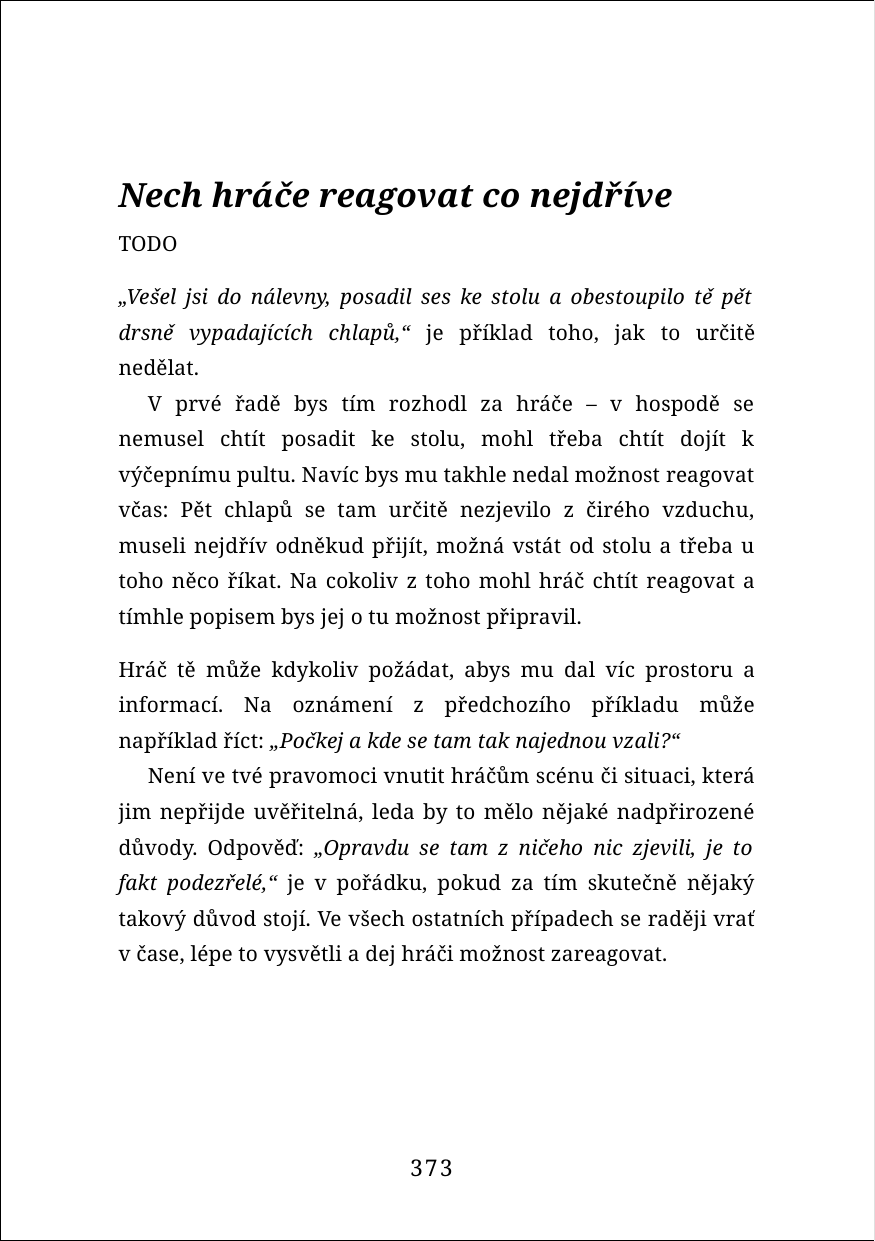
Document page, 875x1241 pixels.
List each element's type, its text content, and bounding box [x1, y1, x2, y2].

text Hráč tě může kdykoliv požádat, abys mu dal víc prostoru a informací. Na oznámení z předchozího příkladu může například říct: „Počkej a kde se tam tak najednou vzali?“ Není ve tvé pravomoci vnutit hráčům scénu či situaci, která jim nepřijde uvěřitelná, leda by to mělo nějaké nadpřirozené důvody. Odpověď: „Opravdu se tam z ničeho nic zjevili, je to fakt podezřelé,“ je v pořádku, pokud za tím skutečně nějaký takový důvod stojí. Ve všech ostatních případech se raději vrať v čase, lépe to vysvětli a dej hráči možnost zareagovat. [118, 655, 756, 968]
subtitle Nech hráče reagovat co nejdříve [118, 172, 756, 217]
text TODO [118, 229, 756, 257]
text „Vešel jsi do nálevny, posadil ses ke stolu a obestoupilo tě pět drsně vypadajících chlapů,“ je příklad toho, jak to určitě nedělat. V prvé řadě bys tím rozhodl za hráče – v hospodě se nemusel chtít posadit ke stolu, mohl třeba chtít dojít k výčepnímu pultu. Navíc bys mu takhle nedal možnost reagovat včas: Pět chlapů se tam určitě nezjevilo z čirého vzduchu, museli nejdřív odněkud přijít, možná vstát od stolu a třeba u toho něco říkat. Na cokoliv z toho mohl hráč chtít reagovat a tímhle popisem bys jej o tu možnost připravil. [118, 282, 756, 630]
